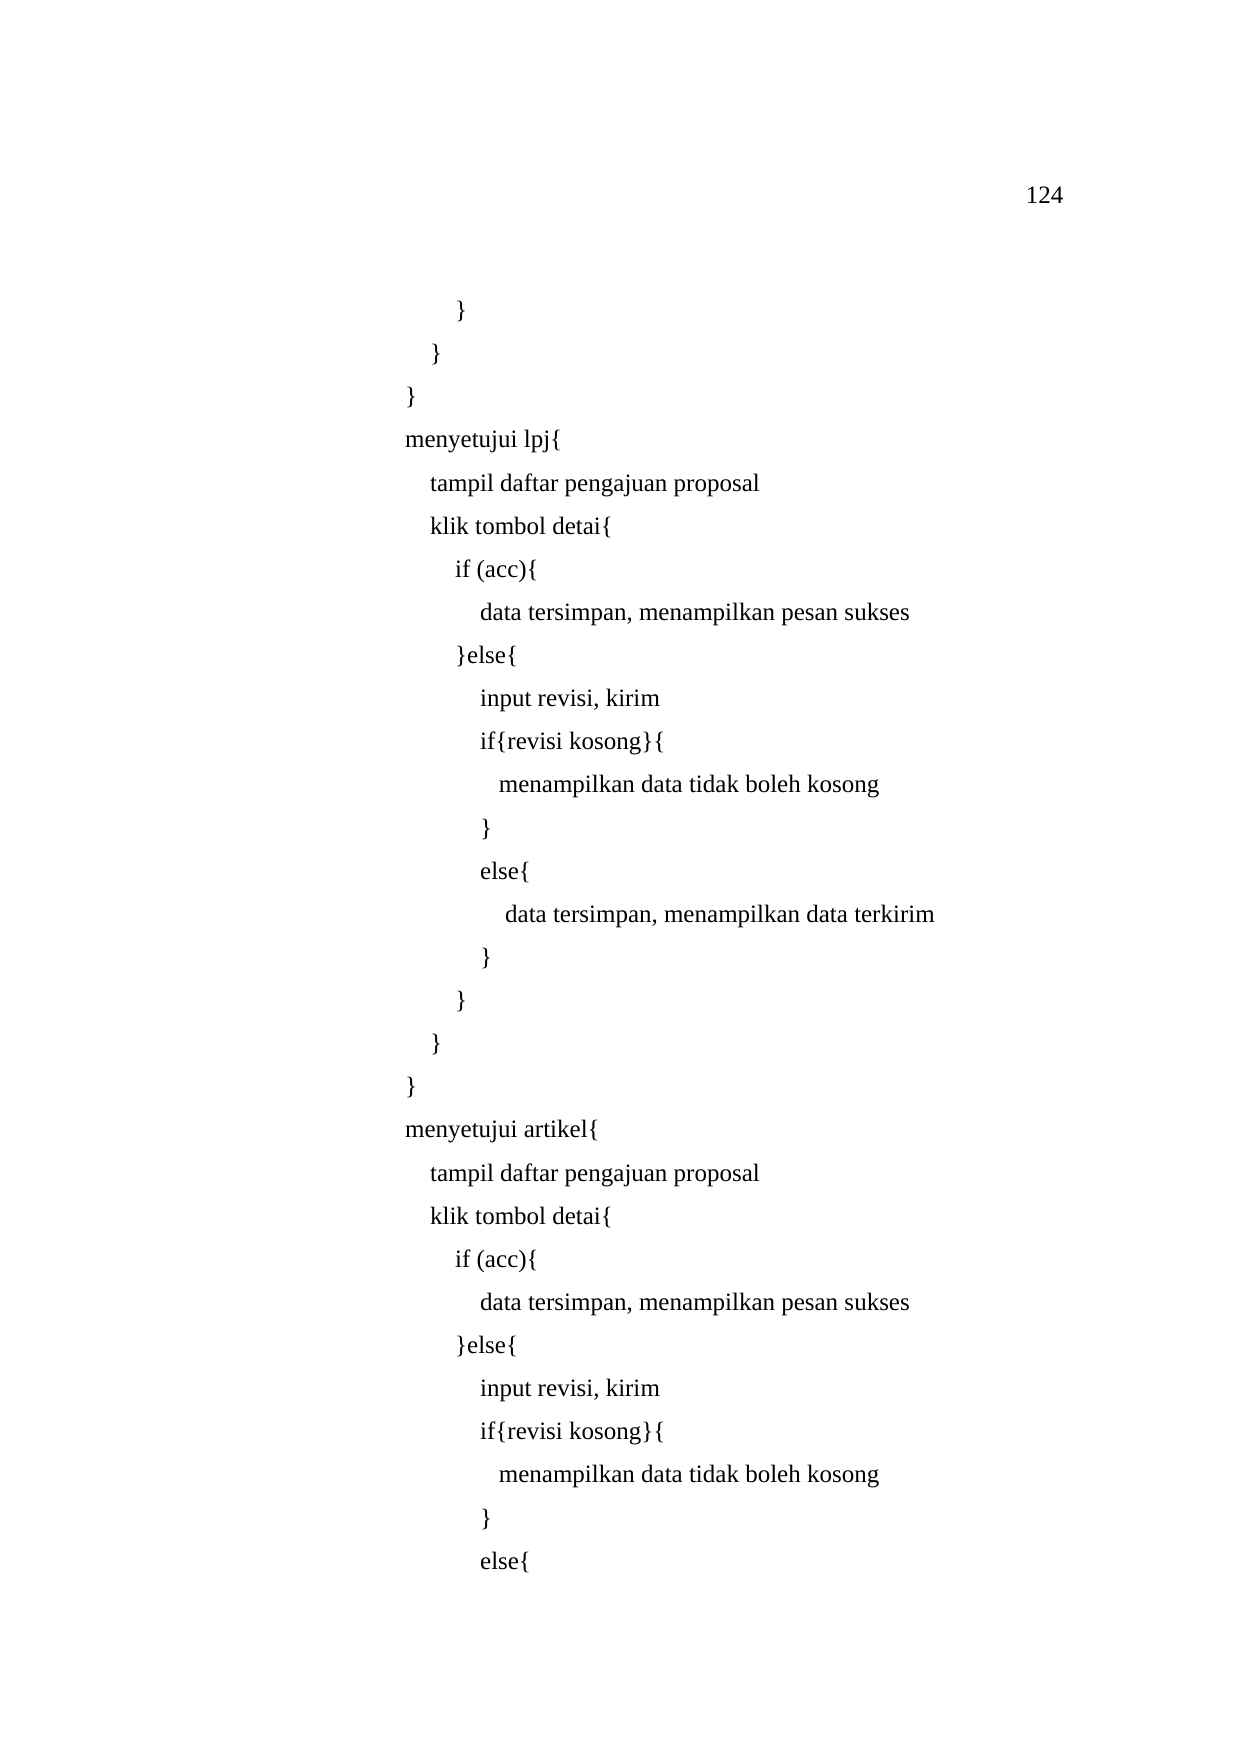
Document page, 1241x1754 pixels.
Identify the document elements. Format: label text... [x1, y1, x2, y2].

text input revisi, kirim [330, 683, 1063, 712]
text } [330, 338, 1063, 367]
text tampil daftar pengajuan proposal [330, 1158, 1063, 1186]
text menyetujui lpj{ [330, 424, 1063, 453]
text menampilkan data tidak boleh kosong [330, 1459, 1063, 1488]
text } [330, 1071, 1063, 1100]
text } [330, 942, 1063, 971]
text menyetujui artikel{ [330, 1114, 1063, 1143]
text } [330, 381, 1063, 410]
text }else{ [330, 1330, 1063, 1359]
text klik tombol detai{ [330, 511, 1063, 539]
text input revisi, kirim [330, 1373, 1063, 1402]
text data tersimpan, menampilkan data terkirim [330, 899, 1063, 928]
text else{ [330, 856, 1063, 884]
text } [330, 1028, 1063, 1057]
text klik tombol detai{ [330, 1201, 1063, 1229]
text } [330, 1503, 1063, 1531]
text }else{ [330, 640, 1063, 669]
text data tersimpan, menampilkan pesan sukses [330, 597, 1063, 626]
text else{ [330, 1546, 1063, 1574]
text menampilkan data tidak boleh kosong [330, 769, 1063, 798]
text } [330, 985, 1063, 1014]
text if{revisi kosong}{ [330, 1416, 1063, 1445]
text } [330, 813, 1063, 841]
text } [330, 295, 1063, 324]
text tampil daftar pengajuan proposal [330, 468, 1063, 496]
text if (acc){ [330, 554, 1063, 583]
text if{revisi kosong}{ [330, 726, 1063, 755]
text data tersimpan, menampilkan pesan sukses [330, 1287, 1063, 1316]
text if (acc){ [330, 1244, 1063, 1273]
